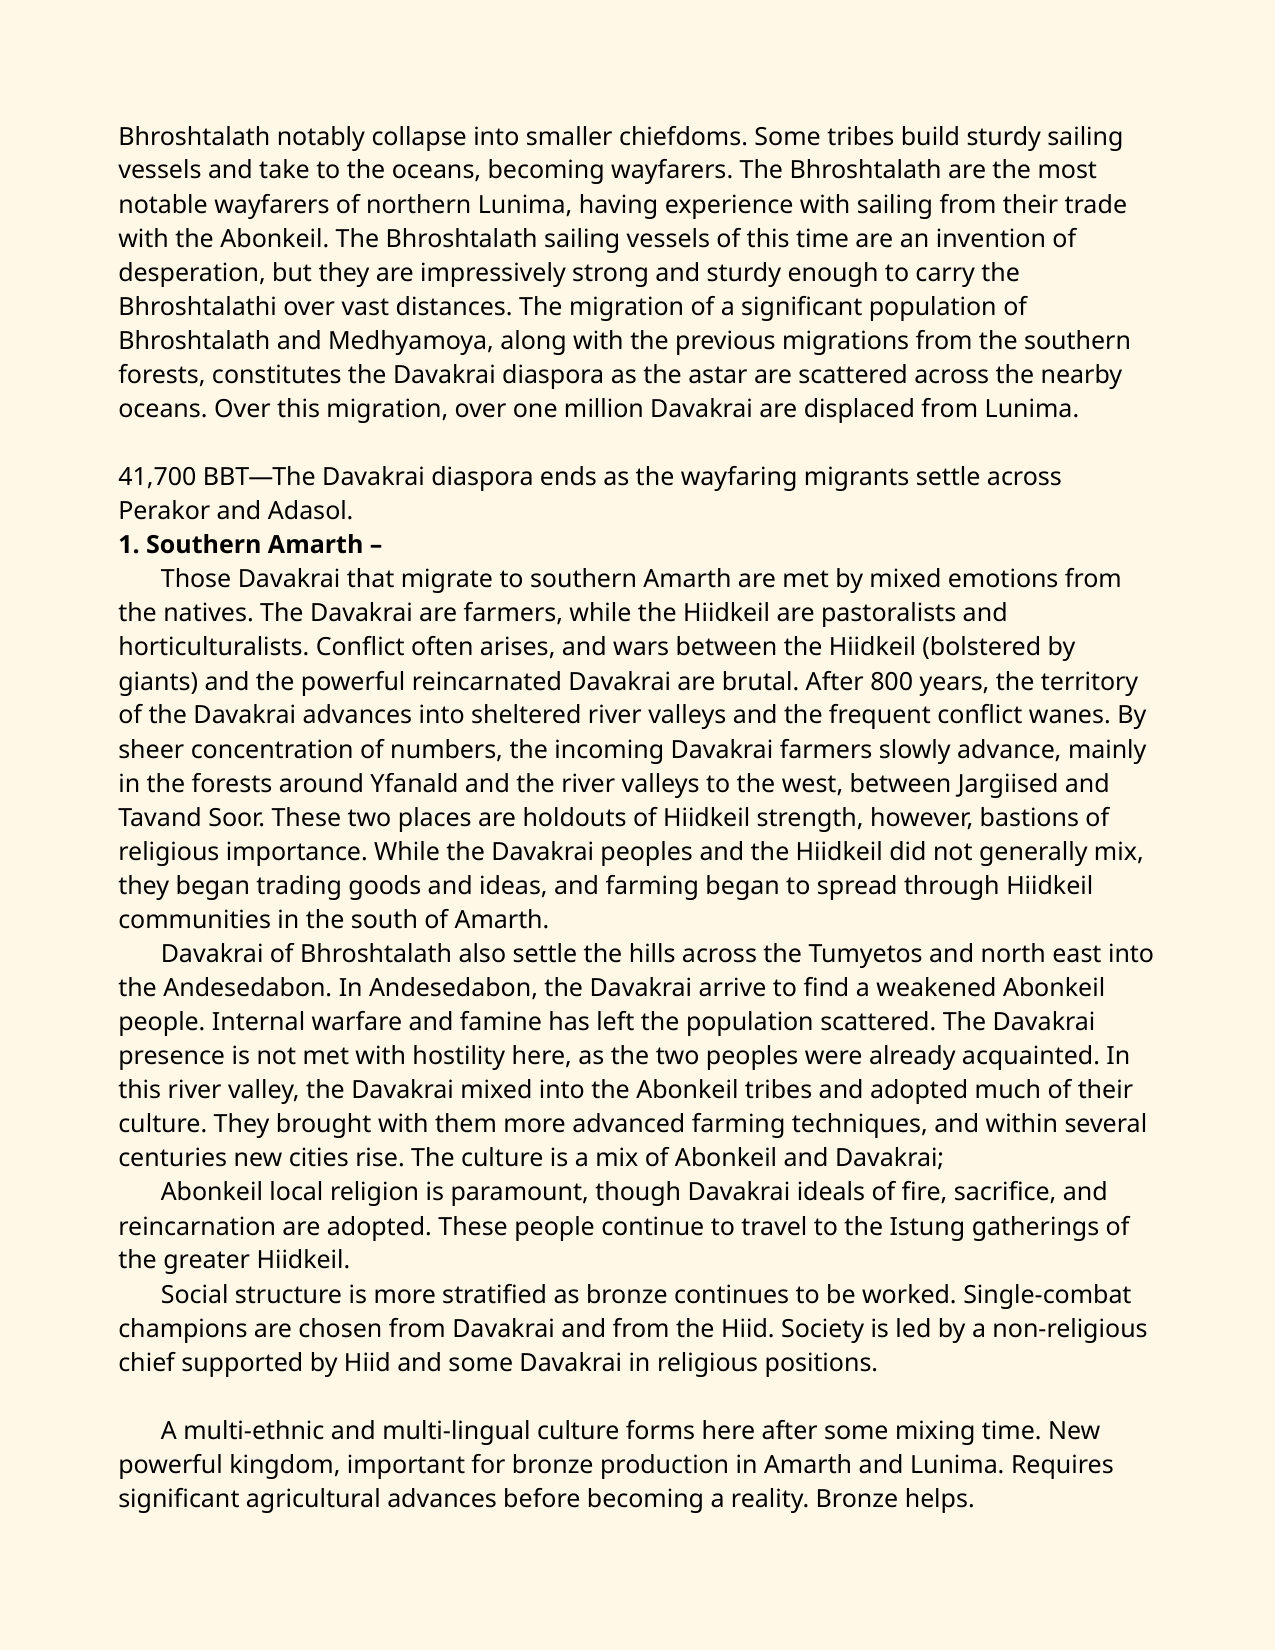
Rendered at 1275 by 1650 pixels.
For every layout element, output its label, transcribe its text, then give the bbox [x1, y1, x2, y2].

text Abonkeil local religion is paramount, though Davakrai ideals of fire, sacrifice, and reincarnation are adopted. These people continue to travel to the Istung gatherings of the greater Hiidkeil. [118, 1174, 1157, 1276]
text Davakrai of Bhroshtalath also settle the hills across the Tumyetos and north east into the Andesedabon. In Andesedabon, the Davakrai arrive to find a weakened Abonkeil people. Internal warfare and famine has left the population scattered. The Davakrai presence is not met with hostility here, as the two peoples were already acquainted. In this river valley, the Davakrai mixed into the Abonkeil tribes and adopted much of their culture. They brought with them more advanced farming techniques, and within several centuries new cities rise. The culture is a mix of Abonkeil and Davakrai; [118, 936, 1157, 1174]
text 1. Southern Amarth – [118, 527, 1157, 561]
text Those Davakrai that migrate to southern Amarth are met by mixed emotions from the natives. The Davakrai are farmers, while the Hiidkeil are pastoralists and horticulturalists. Conflict often arises, and wars between the Hiidkeil (bolstered by giants) and the powerful reincarnated Davakrai are brutal. After 800 years, the territory of the Davakrai advances into sheltered river valleys and the frequent conflict wanes. By sheer concentration of numbers, the incoming Davakrai farmers slowly advance, mainly in the forests around Yfanald and the river valleys to the west, between Jargiised and Tavand Soor. These two places are holdouts of Hiidkeil strength, however, bastions of religious importance. While the Davakrai peoples and the Hiidkeil did not generally mix, they began trading goods and ideas, and farming began to spread through Hiidkeil communities in the south of Amarth. [118, 561, 1157, 936]
text Social structure is more stratified as bronze continues to be worked. Single-combat champions are chosen from Davakrai and from the Hiid. Society is led by a non-religious chief supported by Hiid and some Davakrai in religious positions. [118, 1276, 1157, 1378]
text 41,700 BBT—The Davakrai diaspora ends as the wayfaring migrants settle across Perakor and Adasol. [118, 459, 1157, 527]
text Bhroshtalath notably collapse into smaller chiefdoms. Some tribes build sturdy sailing vessels and take to the oceans, becoming wayfarers. The Bhroshtalath are the most notable wayfarers of northern Lunima, having experience with sailing from their trade with the Abonkeil. The Bhroshtalath sailing vessels of this time are an invention of desperation, but they are impressively strong and sturdy enough to carry the Bhroshtalathi over vast distances. The migration of a significant population of Bhroshtalath and Medhyamoya, along with the previous migrations from the southern forests, constitutes the Davakrai diaspora as the astar are scattered across the nearby oceans. Over this migration, over one million Davakrai are displaced from Lunima. [118, 118, 1157, 425]
text A multi-ethnic and multi-lingual culture forms here after some mixing time. New powerful kingdom, important for bronze production in Amarth and Lunima. Requires significant agricultural advances before becoming a reality. Bronze helps. [118, 1412, 1157, 1515]
